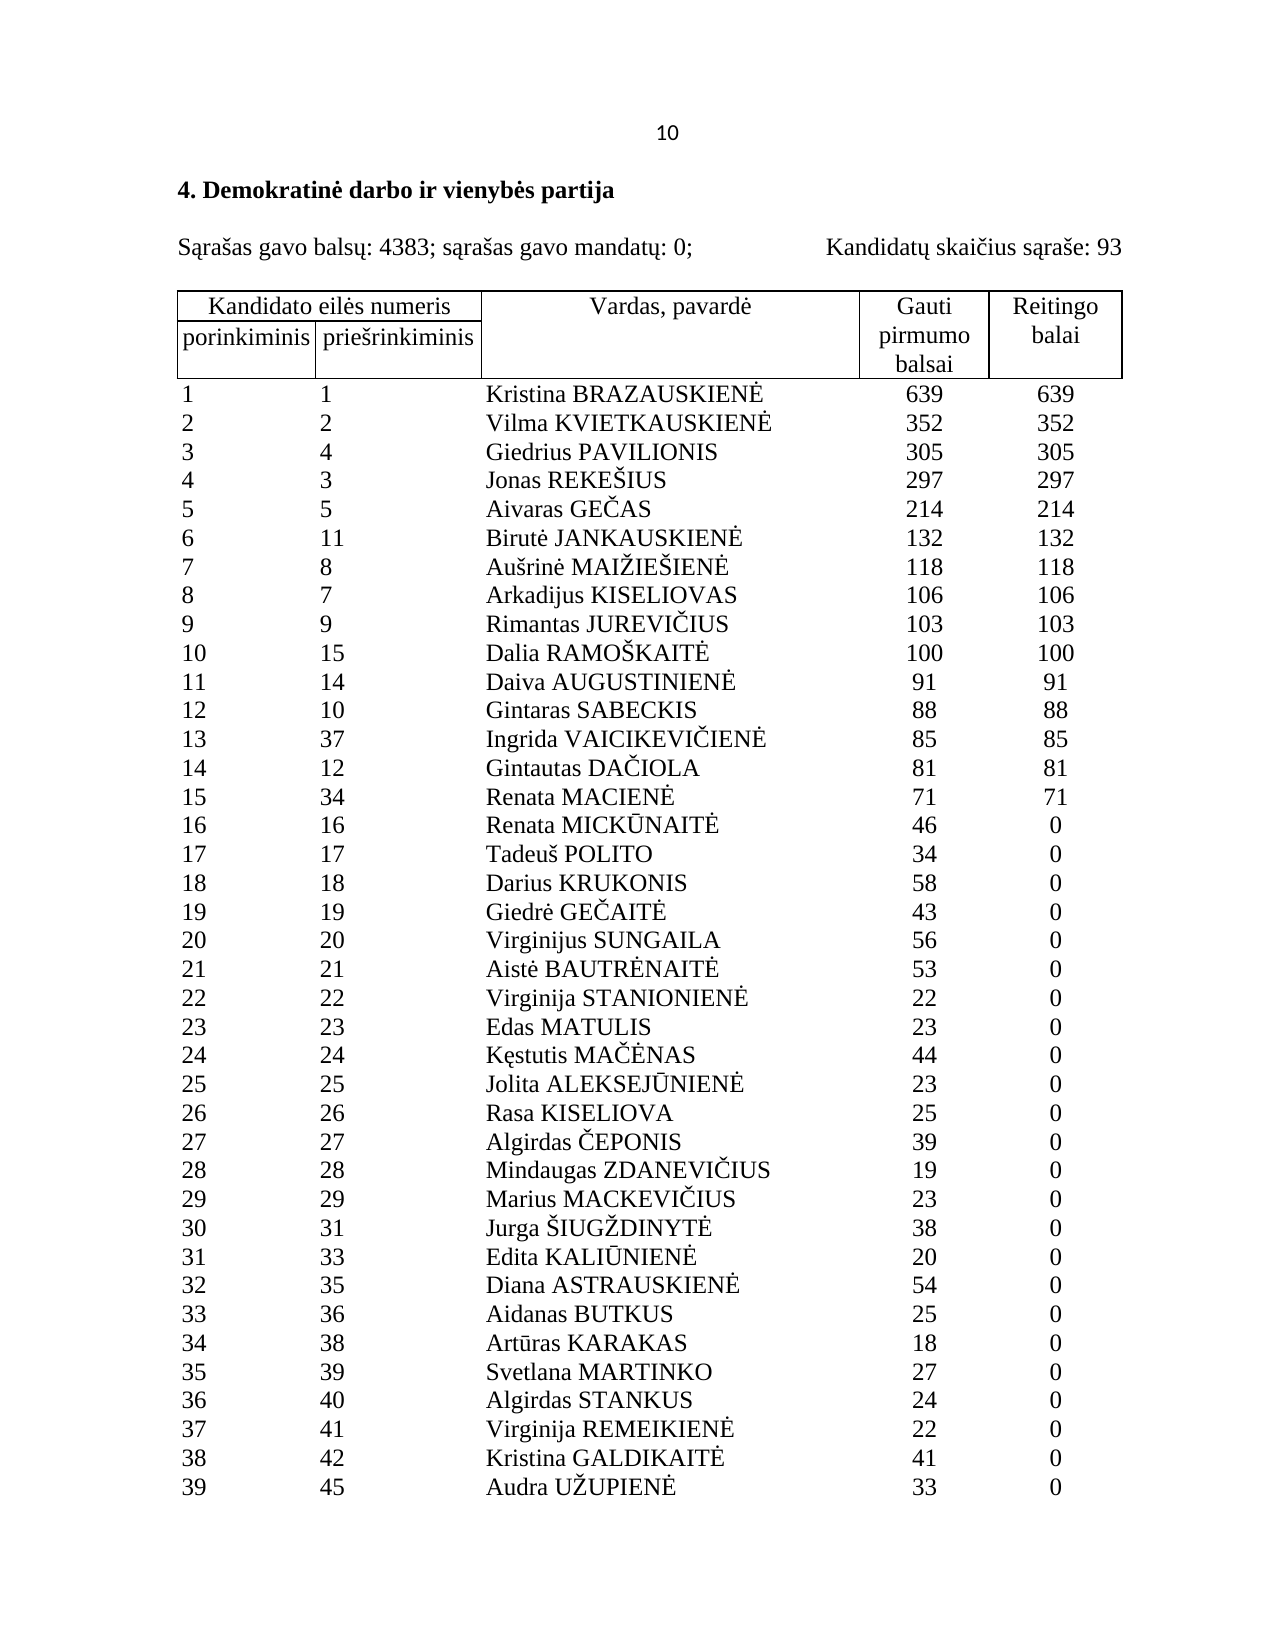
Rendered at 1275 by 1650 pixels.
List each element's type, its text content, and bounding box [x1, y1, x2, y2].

table_cell 0 [989, 811, 1122, 839]
table_cell 132 [859, 523, 989, 552]
table_cell 214 [989, 494, 1122, 523]
table_cell Audra UŽUPIENĖ [481, 1472, 859, 1501]
table_cell Virginija STANIONIENĖ [481, 983, 859, 1012]
table_cell 0 [989, 1213, 1122, 1242]
table_cell 0 [989, 1386, 1122, 1414]
table_cell 9 [177, 609, 315, 638]
table_cell 56 [859, 926, 989, 954]
table_cell 25 [859, 1299, 989, 1328]
table_cell 36 [177, 1386, 315, 1414]
table_cell Jurga ŠIUGŽDINYTĖ [481, 1213, 859, 1242]
table_header Reitingo balai [990, 292, 1121, 378]
table_cell Edas MATULIS [481, 1012, 859, 1041]
table_cell 0 [989, 1414, 1122, 1443]
table_cell 4 [177, 466, 315, 494]
table_cell 11 [315, 523, 481, 552]
table_cell Ingrida VAICIKEVIČIENĖ [481, 724, 859, 753]
table_cell 352 [859, 408, 989, 437]
table_cell Svetlana MARTINKO [481, 1357, 859, 1386]
table_cell Virginija REMEIKIENĖ [481, 1414, 859, 1443]
table_cell Arkadijus KISELIOVAS [481, 581, 859, 609]
table_cell Birutė JANKAUSKIENĖ [481, 523, 859, 552]
table_cell 106 [859, 581, 989, 609]
table_cell 0 [989, 1156, 1122, 1184]
table_cell 12 [315, 753, 481, 782]
table_cell 19 [315, 897, 481, 926]
table_cell 118 [989, 552, 1122, 581]
table_cell Giedrius PAVILIONIS [481, 437, 859, 466]
table_cell 2 [177, 408, 315, 437]
table_cell 0 [989, 1299, 1122, 1328]
table_cell 17 [315, 839, 481, 868]
table_cell 26 [177, 1098, 315, 1127]
table_cell 103 [859, 609, 989, 638]
table_cell 25 [315, 1069, 481, 1098]
table_cell 24 [177, 1041, 315, 1069]
table_cell Daiva AUGUSTINIENĖ [481, 667, 859, 696]
table_cell 5 [315, 494, 481, 523]
table_cell 27 [859, 1357, 989, 1386]
table_cell 23 [859, 1069, 989, 1098]
table_cell 0 [989, 983, 1122, 1012]
table_cell 41 [315, 1414, 481, 1443]
table_cell 8 [315, 552, 481, 581]
table_cell 38 [177, 1443, 315, 1472]
table_cell 0 [989, 1069, 1122, 1098]
table_cell Jonas REKEŠIUS [481, 466, 859, 494]
table_cell 0 [989, 868, 1122, 897]
text Sąrašas gavo balsų: 4383; sąrašas gavo mandatų: 0; Kandidatų skaičius sąraše: 93 [177, 232, 1157, 261]
table_cell 297 [989, 466, 1122, 494]
table_cell Renata MICKŪNAITĖ [481, 811, 859, 839]
table_cell 85 [989, 724, 1122, 753]
table_cell Algirdas STANKUS [481, 1386, 859, 1414]
table_cell 0 [989, 1472, 1122, 1501]
table_cell 34 [859, 839, 989, 868]
table_cell Diana ASTRAUSKIENĖ [481, 1271, 859, 1299]
table_cell Kristina GALDIKAITĖ [481, 1443, 859, 1472]
table_cell 24 [315, 1041, 481, 1069]
table_cell 23 [315, 1012, 481, 1041]
table_cell Tadeuš POLITO [481, 839, 859, 868]
table_cell 305 [859, 437, 989, 466]
table_cell 118 [859, 552, 989, 581]
table_cell 44 [859, 1041, 989, 1069]
table_cell 85 [859, 724, 989, 753]
table_cell 91 [989, 667, 1122, 696]
table_cell 4 [315, 437, 481, 466]
table_cell 71 [989, 782, 1122, 811]
table_cell 27 [315, 1127, 481, 1156]
table_cell 0 [989, 954, 1122, 983]
table_cell 43 [859, 897, 989, 926]
table_cell 46 [859, 811, 989, 839]
table_cell 28 [177, 1156, 315, 1184]
table_cell 88 [859, 696, 989, 724]
table_cell 18 [315, 868, 481, 897]
table_cell 18 [177, 868, 315, 897]
table_cell 27 [177, 1127, 315, 1156]
table_cell 214 [859, 494, 989, 523]
table_cell 11 [177, 667, 315, 696]
table_cell Aidanas BUTKUS [481, 1299, 859, 1328]
table_cell 6 [177, 523, 315, 552]
table_cell 41 [859, 1443, 989, 1472]
table_cell 352 [989, 408, 1122, 437]
table_cell 0 [989, 1041, 1122, 1069]
table_cell 40 [315, 1386, 481, 1414]
table_cell Edita KALIŪNIENĖ [481, 1242, 859, 1271]
table_cell 0 [989, 839, 1122, 868]
table_cell 10 [177, 638, 315, 667]
table_cell 13 [177, 724, 315, 753]
table_cell 58 [859, 868, 989, 897]
table_cell 91 [859, 667, 989, 696]
table_cell 35 [177, 1357, 315, 1386]
table_cell 0 [989, 1012, 1122, 1041]
table_cell 3 [177, 437, 315, 466]
table_cell 25 [859, 1098, 989, 1127]
table_cell 31 [177, 1242, 315, 1271]
table_cell 21 [177, 954, 315, 983]
table_cell 103 [989, 609, 1122, 638]
table_cell Jolita ALEKSEJŪNIENĖ [481, 1069, 859, 1098]
table_cell Gintautas DAČIOLA [481, 753, 859, 782]
table_cell 33 [177, 1299, 315, 1328]
table_cell 53 [859, 954, 989, 983]
table_cell priešrinkiminis [316, 322, 481, 378]
table_cell 1 [315, 379, 481, 408]
table_cell 30 [177, 1213, 315, 1242]
table_cell 14 [315, 667, 481, 696]
table_header Vardas, pavardė [482, 292, 859, 378]
table_cell 33 [315, 1242, 481, 1271]
table_cell Dalia RAMOŠKAITĖ [481, 638, 859, 667]
table_cell 21 [315, 954, 481, 983]
table_cell 17 [177, 839, 315, 868]
table_cell 29 [315, 1184, 481, 1213]
table_cell Algirdas ČEPONIS [481, 1127, 859, 1156]
table_cell 31 [315, 1213, 481, 1242]
table_cell 305 [989, 437, 1122, 466]
table_cell 22 [177, 983, 315, 1012]
table_cell 23 [177, 1012, 315, 1041]
table_cell 81 [859, 753, 989, 782]
table_cell Rasa KISELIOVA [481, 1098, 859, 1127]
table_cell 639 [859, 379, 989, 408]
table_cell 0 [989, 1098, 1122, 1127]
table_cell 37 [177, 1414, 315, 1443]
table_cell 0 [989, 897, 1122, 926]
table_cell 39 [177, 1472, 315, 1501]
table_cell 81 [989, 753, 1122, 782]
table_cell 12 [177, 696, 315, 724]
table_cell Gintaras SABECKIS [481, 696, 859, 724]
table_cell 38 [859, 1213, 989, 1242]
table_cell 297 [859, 466, 989, 494]
table_cell Kęstutis MAČĖNAS [481, 1041, 859, 1069]
table_cell 106 [989, 581, 1122, 609]
table_cell 20 [315, 926, 481, 954]
table_cell 25 [177, 1069, 315, 1098]
table_cell 23 [859, 1184, 989, 1213]
table_cell 0 [989, 1242, 1122, 1271]
table_cell Renata MACIENĖ [481, 782, 859, 811]
table_cell 0 [989, 1271, 1122, 1299]
table_cell 1 [177, 379, 315, 408]
table_cell 0 [989, 926, 1122, 954]
table_cell 38 [315, 1328, 481, 1357]
table_cell 15 [315, 638, 481, 667]
table_cell 37 [315, 724, 481, 753]
table_cell 28 [315, 1156, 481, 1184]
table_cell Vilma KVIETKAUSKIENĖ [481, 408, 859, 437]
table_cell 45 [315, 1472, 481, 1501]
table_cell Mindaugas ZDANEVIČIUS [481, 1156, 859, 1184]
table_cell 20 [859, 1242, 989, 1271]
table_cell 71 [859, 782, 989, 811]
table_cell 39 [315, 1357, 481, 1386]
table_cell Giedrė GEČAITĖ [481, 897, 859, 926]
table_cell porinkiminis [178, 322, 315, 378]
text 4. Demokratinė darbo ir vienybės partija [177, 175, 1157, 204]
table_cell 0 [989, 1443, 1122, 1472]
table_cell 32 [177, 1271, 315, 1299]
table_cell 24 [859, 1386, 989, 1414]
table_cell 16 [315, 811, 481, 839]
table_cell 0 [989, 1127, 1122, 1156]
table_cell Darius KRUKONIS [481, 868, 859, 897]
table_cell Virginijus SUNGAILA [481, 926, 859, 954]
table_cell 0 [989, 1328, 1122, 1357]
table_cell Marius MACKEVIČIUS [481, 1184, 859, 1213]
table_cell 54 [859, 1271, 989, 1299]
table_cell 100 [859, 638, 989, 667]
table_cell 14 [177, 753, 315, 782]
table_cell 34 [177, 1328, 315, 1357]
table_cell 20 [177, 926, 315, 954]
table_cell 7 [315, 581, 481, 609]
table_cell 16 [177, 811, 315, 839]
table_cell 7 [177, 552, 315, 581]
table_cell 132 [989, 523, 1122, 552]
table_cell Artūras KARAKAS [481, 1328, 859, 1357]
table_cell 0 [989, 1357, 1122, 1386]
table_cell 19 [859, 1156, 989, 1184]
table_cell 39 [859, 1127, 989, 1156]
table_cell 3 [315, 466, 481, 494]
table_cell 29 [177, 1184, 315, 1213]
table_cell 22 [315, 983, 481, 1012]
table_cell 19 [177, 897, 315, 926]
table_cell 5 [177, 494, 315, 523]
table_cell 15 [177, 782, 315, 811]
table_cell 22 [859, 983, 989, 1012]
table_cell 639 [989, 379, 1122, 408]
table_cell 36 [315, 1299, 481, 1328]
table_cell Aistė BAUTRĖNAITĖ [481, 954, 859, 983]
table_cell 2 [315, 408, 481, 437]
table_cell 22 [859, 1414, 989, 1443]
table_cell 34 [315, 782, 481, 811]
table_cell 42 [315, 1443, 481, 1472]
table_cell 23 [859, 1012, 989, 1041]
table_cell 10 [315, 696, 481, 724]
table_cell 35 [315, 1271, 481, 1299]
table_cell Aivaras GEČAS [481, 494, 859, 523]
table_header Gauti pirmumo balsai [860, 292, 988, 378]
table_header Kandidato eilės numeris [178, 292, 481, 320]
table_cell Aušrinė MAIŽIEŠIENĖ [481, 552, 859, 581]
table_cell 26 [315, 1098, 481, 1127]
table_cell 8 [177, 581, 315, 609]
table_cell 18 [859, 1328, 989, 1357]
table_cell 88 [989, 696, 1122, 724]
table_cell 33 [859, 1472, 989, 1501]
table_cell Rimantas JUREVIČIUS [481, 609, 859, 638]
table_cell 0 [989, 1184, 1122, 1213]
table_cell 9 [315, 609, 481, 638]
table_cell Kristina BRAZAUSKIENĖ [481, 379, 859, 408]
table_cell 100 [989, 638, 1122, 667]
